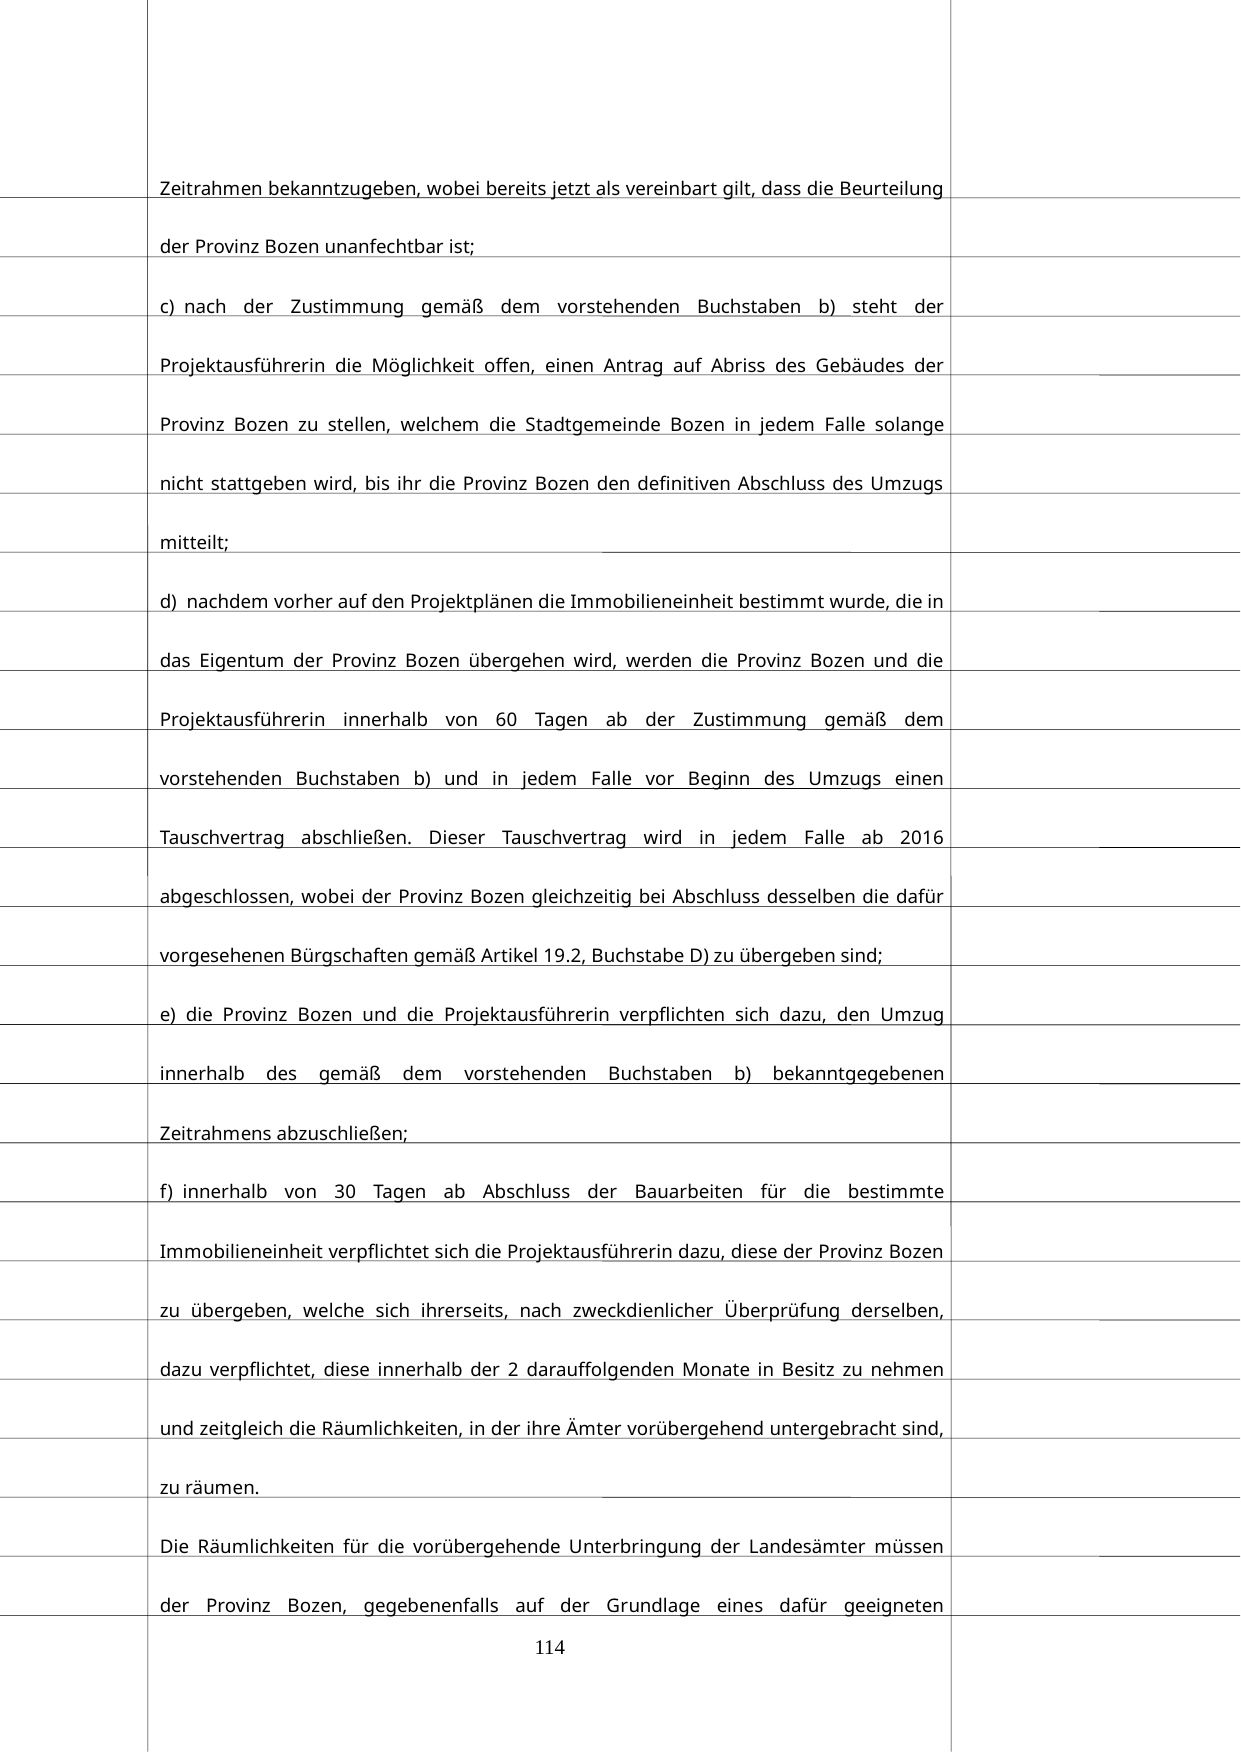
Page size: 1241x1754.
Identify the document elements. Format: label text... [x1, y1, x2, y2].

text zu übergeben, welche sich ihrerseits, nach zweckdienlicher Überprüfung derselben, [159, 1262, 945, 1319]
text Die Räumlichkeiten für die vorübergehende Unterbringung der Landesämter müssen [159, 1506, 945, 1555]
text dazu verpflichtet, diese innerhalb der 2 darauffolgenden Monate in Besitz zu nehmen [159, 1321, 945, 1378]
text vorstehenden Buchstaben b) und in jedem Falle vor Beginn des Umzugs einen [159, 730, 945, 788]
text Provinz Bozen zu stellen, welchem die Stadtgemeinde Bozen in jedem Falle solange [159, 376, 945, 433]
text Projektausführerin die Möglichkeit offen, einen Antrag auf Abriss des Gebäudes der [159, 317, 945, 374]
text vorgesehenen Bürgschaften gemäß Artikel 19.2, Buchstabe D) zu übergeben sind; [159, 907, 945, 965]
text mitteilt; [159, 494, 945, 552]
text Tauschvertrag abschließen. Dieser Tauschvertrag wird in jedem Falle ab 2016 [159, 789, 945, 847]
text innerhalb des gemäß dem vorstehenden Buchstaben b) bekanntgegebenen [159, 1025, 945, 1083]
text [159, 1144, 945, 1152]
text f) innerhalb von 30 Tagen ab Abschluss der Bauarbeiten für die bestimmte [159, 1152, 945, 1201]
text abgeschlossen, wobei der Provinz Bozen gleichzeitig bei Abschluss desselben die dafür [159, 848, 945, 906]
text und zeitgleich die Räumlichkeiten, in der ihre Ämter vorübergehend untergebracht sind, [159, 1380, 945, 1437]
text Zeitrahmen bekanntzugeben, wobei bereits jetzt als vereinbart gilt, dass die Beurteilung [159, 148, 945, 197]
text Zeitrahmens abzuschließen; [159, 1084, 945, 1142]
text Projektausführerin innerhalb von 60 Tagen ab der Zustimmung gemäß dem [159, 671, 945, 729]
text Immobilieneinheit verpflichtet sich die Projektausführerin dazu, diese der Provinz Bozen [159, 1203, 945, 1260]
text zu räumen. [159, 1439, 945, 1497]
text das Eigentum der Provinz Bozen übergehen wird, werden die Provinz Bozen und die [159, 612, 945, 670]
text der Provinz Bozen unanfechtbar ist; [159, 198, 945, 256]
text nicht stattgeben wird, bis ihr die Provinz Bozen den definitiven Abschluss des Umzugs [159, 435, 945, 492]
text c) nach der Zustimmung gemäß dem vorstehenden Buchstaben b) steht der [159, 266, 945, 315]
text d) nachdem vorher auf den Projektplänen die Immobilieneinheit bestimmt wurde, die in [159, 561, 945, 610]
text der Provinz Bozen, gegebenenfalls auf der Grundlage eines dafür geeigneten [159, 1557, 945, 1615]
text e) die Provinz Bozen und die Projektausführerin verpflichten sich dazu, den Umzug [159, 974, 945, 1024]
